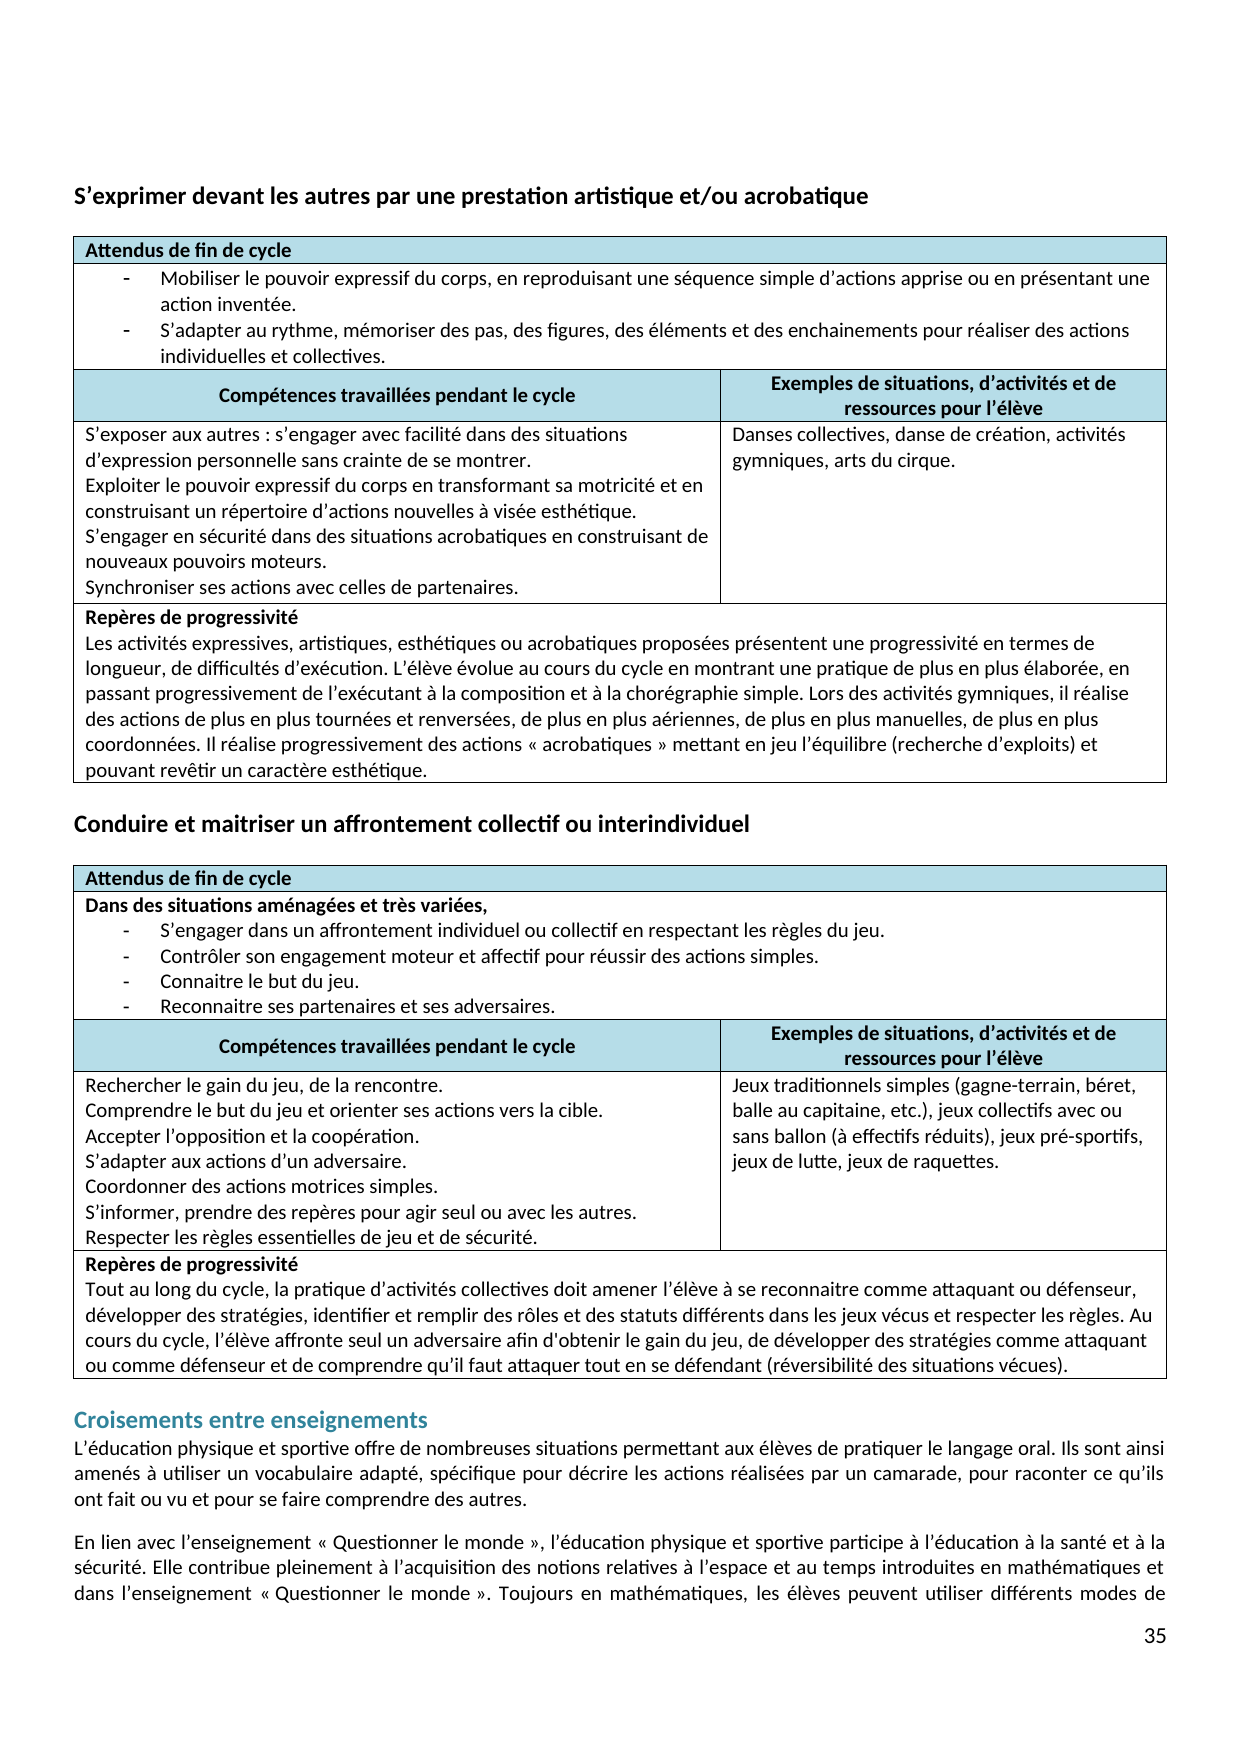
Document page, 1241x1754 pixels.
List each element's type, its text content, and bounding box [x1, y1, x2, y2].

table_cell Rechercher le gain du jeu, de la rencontre. Comprendre le but du jeu et orienter ses actions vers la cible. Accepter l’opposition et la coopération. S’adapter aux actions d’un adversaire. Coordonner des actions motrices simples. S’informer, prendre des repères pour agir seul ou avec les autres. Respecter les règles essentielles de jeu et de sécurité. [74, 1072, 720, 1250]
table_cell Danses collectives, danse de création, activités gymniques, arts du cirque. [721, 422, 1166, 603]
table_cell Mobiliser le pouvoir expressif du corps, en reproduisant une séquence simple d’actions apprise ou en présentant une action inventée. S’adapter au rythme, mémoriser des pas, des figures, des éléments et des enchainements pour réaliser des actions individuelles et collectives. [74, 264, 1166, 369]
table_cell S’exposer aux autres : s’engager avec facilité dans des situations d’expression personnelle sans crainte de se montrer. Exploiter le pouvoir expressif du corps en transformant sa motricité et en construisant un répertoire d’actions nouvelles à visée esthétique. S’engager en sécurité dans des situations acrobatiques en construisant de nouveaux pouvoirs moteurs. Synchroniser ses actions avec celles de partenaires. [74, 422, 720, 603]
table_cell Dans des situations aménagées et très variées, S’engager dans un affrontement individuel ou collectif en respectant les règles du jeu. Contrôler son engagement moteur et affectif pour réussir des actions simples. Connaitre le but du jeu. Reconnaitre ses partenaires et ses adversaires. [74, 892, 1166, 1019]
table_cell Jeux traditionnels simples (gagne-terrain, béret, balle au capitaine, etc.), jeux collectifs avec ou sans ballon (à effectifs réduits), jeux pré-sportifs, jeux de lutte, jeux de raquettes. [721, 1072, 1166, 1250]
table_cell Exemples de situations, d’activités et de ressources pour l’élève [721, 370, 1166, 421]
table_cell Compétences travaillées pendant le cycle [74, 370, 720, 421]
table_header Attendus de fin de cycle [74, 237, 1166, 263]
table_header Attendus de fin de cycle [74, 866, 1166, 891]
table_cell Repères de progressivité Tout au long du cycle, la pratique d’activités collectives doit amener l’élève à se reconnaitre comme attaquant ou défenseur, développer des stratégies, identifier et remplir des rôles et des statuts différents dans les jeux vécus et respecter les règles. Au cours du cycle, l’élève affronte seul un adversaire afin d'obtenir le gain du jeu, de développer des stratégies comme attaquant ou comme défenseur et de comprendre qu’il faut attaquer tout en se défendant (réversibilité des situations vécues). [74, 1251, 1166, 1378]
text En lien avec l’enseignement « Questionner le monde », l’éducation physique et sportive participe à l’éducation à la santé et à la sécurité. Elle contribue pleinement à l’acquisition des notions relatives à l’espace et au temps introduites en mathématiques et dans l’enseignement « Questionner le monde ». Toujours en mathématiques, les élèves peuvent utiliser différents modes de [74, 1529, 1167, 1605]
table_cell Exemples de situations, d’activités et de ressources pour l’élève [721, 1020, 1166, 1071]
table_cell Compétences travaillées pendant le cycle [74, 1020, 720, 1071]
table_cell Repères de progressivité Les activités expressives, artistiques, esthétiques ou acrobatiques proposées présentent une progressivité en termes de longueur, de difficultés d’exécution. L’élève évolue au cours du cycle en montrant une pratique de plus en plus élaborée, en passant progressivement de l’exécutant à la composition et à la chorégraphie simple. Lors des activités gymniques, il réalise des actions de plus en plus tournées et renversées, de plus en plus aériennes, de plus en plus manuelles, de plus en plus coordonnées. Il réalise progressivement des actions « acrobatiques » mettant en jeu l’équilibre (recherche d’exploits) et pouvant revêtir un caractère esthétique. [74, 604, 1166, 782]
text L’éducation physique et sportive offre de nombreuses situations permettant aux élèves de pratiquer le langage oral. Ils sont ainsi amenés à utiliser un vocabulaire adapté, spécifique pour décrire les actions réalisées par un camarade, pour raconter ce qu’ils ont fait ou vu et pour se faire comprendre des autres. [74, 1435, 1167, 1511]
text Conduire et maitriser un affrontement collectif ou interindividuel [74, 809, 1167, 839]
text S’exprimer devant les autres par une prestation artistique et/ou acrobatique [74, 180, 1167, 211]
text Croisements entre enseignements [74, 1404, 1167, 1435]
